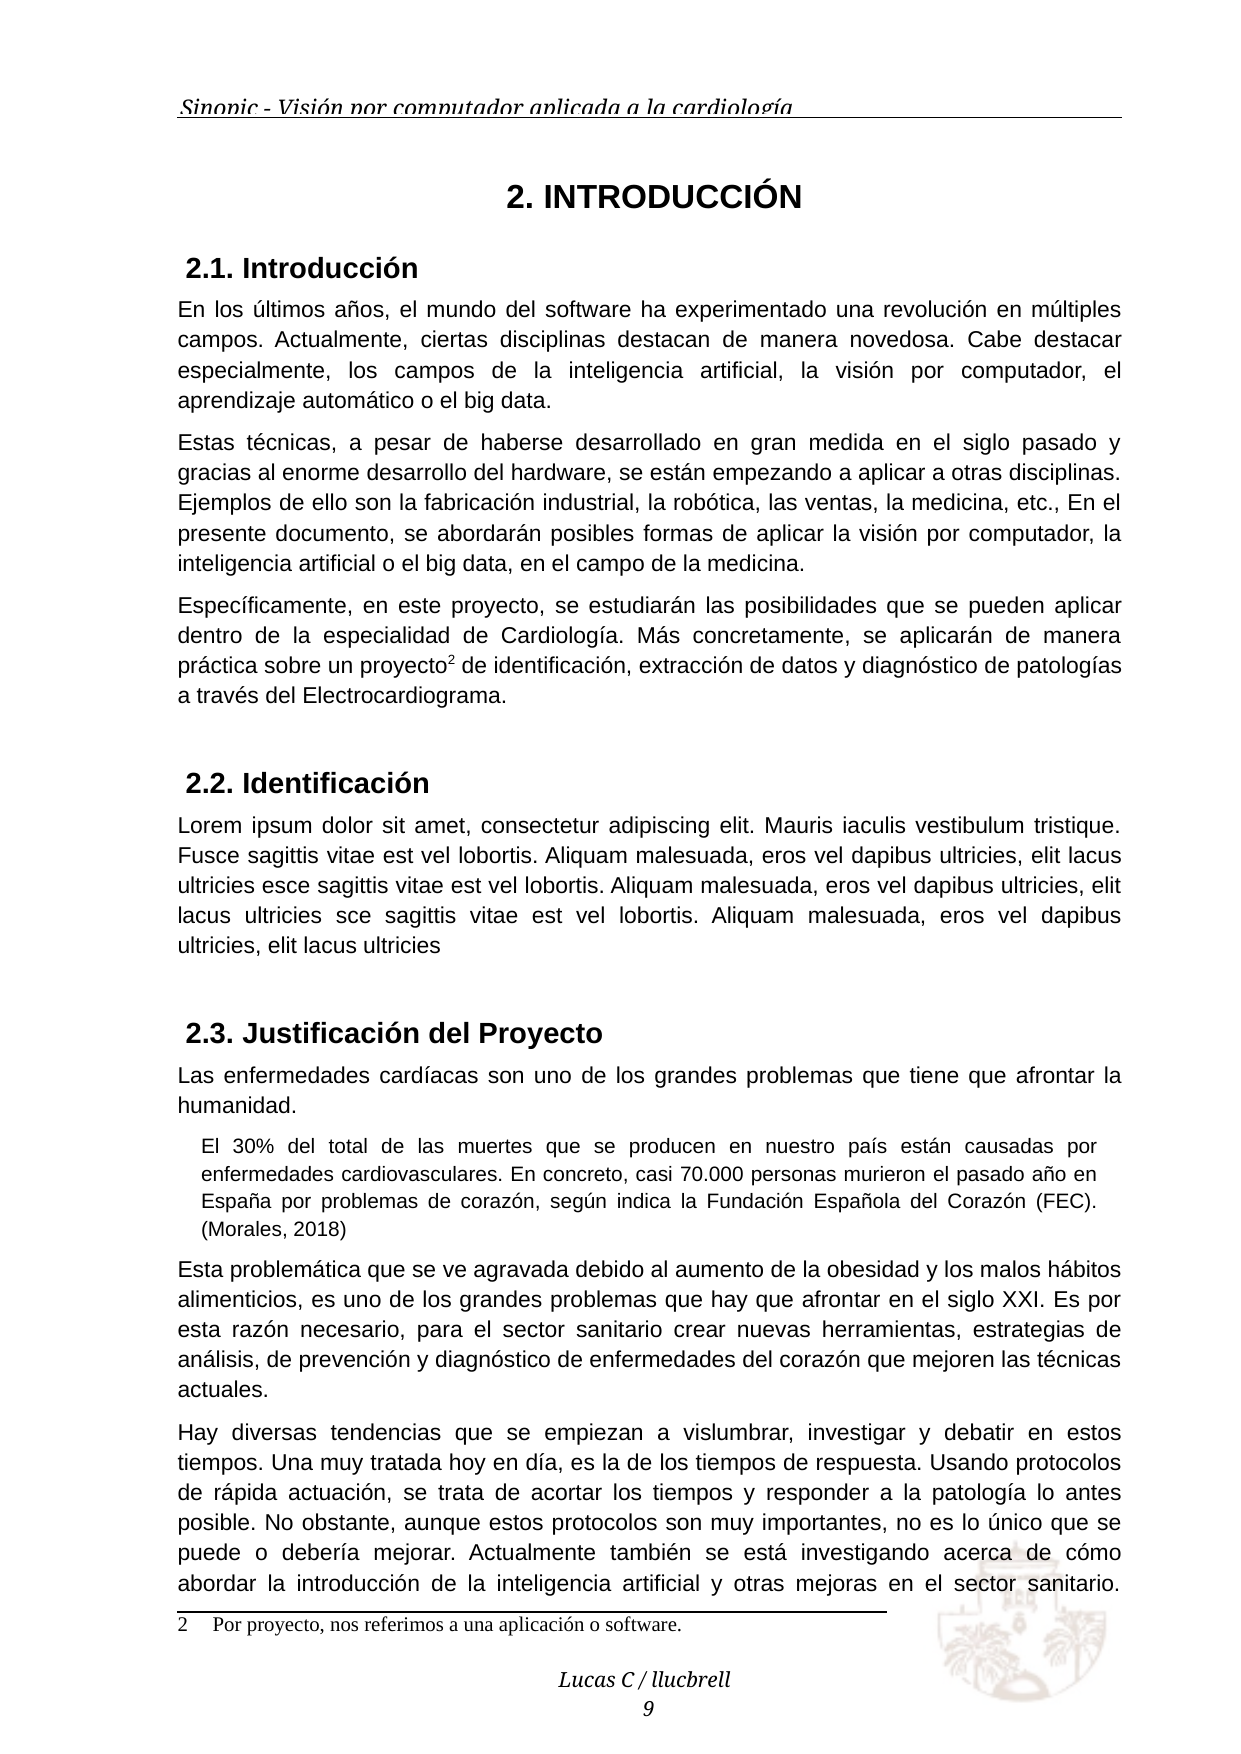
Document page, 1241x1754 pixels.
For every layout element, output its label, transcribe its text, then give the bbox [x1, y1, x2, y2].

text Estas técnicas, a pesar de haberse desarrollado en gran medida en el siglo pasado y gracias al enorme desarrollo del hardware, se están empezando a aplicar a otras disciplinas. Ejemplos de ello son la fabricación industrial, la robótica, las ventas, la medicina, etc., En el presente documento, se abordarán posibles formas de aplicar la visión por computador, la inteligencia artificial o el big data, en el campo de la medicina. [177, 429, 1122, 576]
text El 30% del total de las muertes que se producen en nuestro país están causadas por enfermedades cardiovasculares. En concreto, casi 70.000 personas murieron el pasado año en España por problemas de corazón, según indica la Fundación Española del Corazón (FEC). (Morales, 2018) [201, 1134, 1098, 1240]
list Justificación del Proyecto [177, 1016, 1122, 1050]
list Identificación [177, 766, 1122, 800]
text Las enfermedades cardíacas son uno de los grandes problemas que tiene que afrontar la humanidad. [177, 1062, 1122, 1118]
text Por proyecto, nos referimos a una aplicación o software. [177, 1612, 1122, 1636]
list Introducción [177, 177, 1122, 216]
text Esta problemática que se ve agravada debido al aumento de la obesidad y los malos hábitos alimenticios, es uno de los grandes problemas que hay que afrontar en el siglo XXI. Es por esta razón necesario, para el sector sanitario crear nuevas herramientas, estrategias de análisis, de prevención y diagnóstico de enfermedades del corazón que mejoren las técnicas actuales. [177, 1256, 1122, 1403]
list Introducción [177, 251, 1122, 284]
text Específicamente, en este proyecto, se estudiarán las posibilidades que se pueden aplicar dentro de la especialidad de Cardiología. Más concretamente, se aplicarán de manera práctica sobre un proyecto de identificación, extracción de datos y diagnóstico de patologías a través del Electrocardiograma. [177, 592, 1122, 709]
text Hay diversas tendencias que se empiezan a vislumbrar, investigar y debatir en estos tiempos. Una muy tratada hoy en día, es la de los tiempos de respuesta. Usando protocolos de rápida actuación, se trata de acortar los tiempos y responder a la patología lo antes posible. No obstante, aunque estos protocolos son muy importantes, no es lo único que se puede o debería mejorar. Actualmente también se está investigando acerca de cómo abordar la introducción de la inteligencia artificial y otras mejoras en el sector sanitario. [177, 1418, 1122, 1596]
text Lorem ipsum dolor sit amet, consectetur adipiscing elit. Mauris iaculis vestibulum tristique. Fusce sagittis vitae est vel lobortis. Aliquam malesuada, eros vel dapibus ultricies, elit lacus ultricies esce sagittis vitae est vel lobortis. Aliquam malesuada, eros vel dapibus ultricies, elit lacus ultricies sce sagittis vitae est vel lobortis. Aliquam malesuada, eros vel dapibus ultricies, elit lacus ultricies [177, 812, 1122, 959]
text En los últimos años, el mundo del software ha experimentado una revolución en múltiples campos. Actualmente, ciertas disciplinas destacan de manera novedosa. Cabe destacar especialmente, los campos de la inteligencia artificial, la visión por computador, el aprendizaje automático o el big data. [177, 296, 1122, 413]
